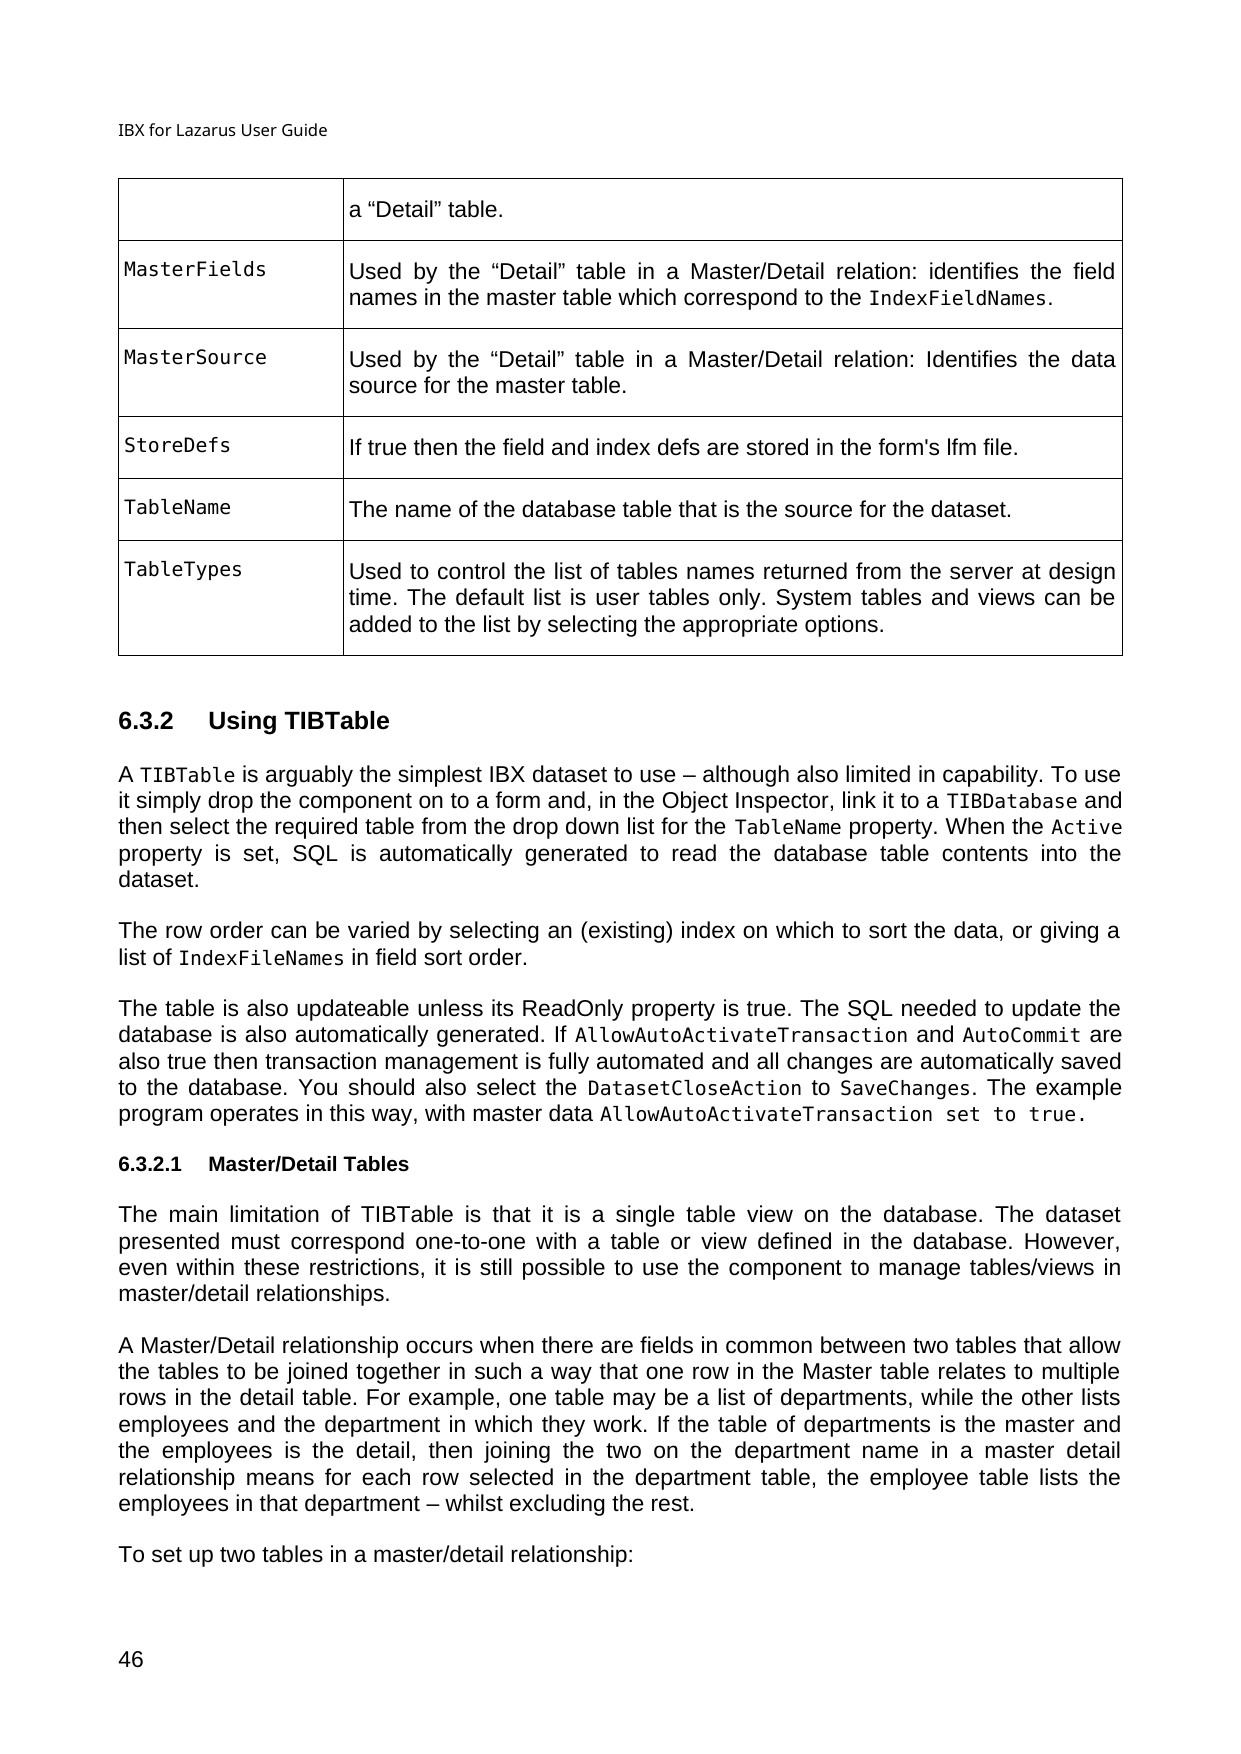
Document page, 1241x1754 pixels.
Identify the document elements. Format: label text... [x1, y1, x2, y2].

table_cell a “Detail” table. [344, 179, 1122, 240]
subtitle Master/Detail Tables [118, 1152, 1122, 1176]
table_cell MasterSource [119, 329, 343, 416]
text The table is also updateable unless its ReadOnly property is true. The SQL needed to update the database is also automatically generated. If AllowAutoActivateTransaction and AutoCommit are also true then transaction management is fully automated and all changes are automatically saved to the database. You should also select the DatasetCloseAction to SaveChanges. The example program operates in this way, with master data AllowAutoActivateTransaction set to true. [118, 995, 1122, 1127]
table_cell StoreDefs [119, 417, 343, 478]
table_cell MasterFields [119, 241, 343, 328]
subtitle Using TIBTable [118, 706, 1122, 735]
text The row order can be varied by selecting an (existing) index on which to sort the data, or giving a list of IndexFileNames in field sort order. [118, 917, 1122, 970]
table_cell If true then the field and index defs are stored in the form's lfm file. [344, 417, 1122, 478]
table_cell The name of the database table that is the source for the dataset. [344, 479, 1122, 540]
table_cell Used by the “Detail” table in a Master/Detail relation: identifies the field names in the master table which correspond to the IndexFieldNames. [344, 241, 1122, 328]
table_cell [119, 179, 343, 240]
text To set up two tables in a master/detail relationship: [118, 1541, 1122, 1567]
table_cell TableTypes [119, 541, 343, 655]
table_cell Used to control the list of tables names returned from the server at design time. The default list is user tables only. System tables and views can be added to the list by selecting the appropriate options. [344, 541, 1122, 655]
table_cell Used by the “Detail” table in a Master/Detail relation: Identifies the data source for the master table. [344, 329, 1122, 416]
text The main limitation of TIBTable is that it is a single table view on the database. The dataset presented must correspond one-to-one with a table or view defined in the database. However, even within these restrictions, it is still possible to use the component to manage tables/views in master/detail relationships. [118, 1201, 1122, 1307]
text A Master/Detail relationship occurs when there are fields in common between two tables that allow the tables to be joined together in such a way that one row in the Master table relates to multiple rows in the detail table. For example, one table may be a list of departments, while the other lists employees and the department in which they work. If the table of departments is the master and the employees is the detail, then joining the two on the department name in a master detail relationship means for each row selected in the department table, the employee table lists the employees in that department – whilst excluding the rest. [118, 1332, 1122, 1516]
text A TIBTable is arguably the simplest IBX dataset to use – although also limited in capability. To use it simply drop the component on to a form and, in the Object Inspector, link it to a TIBDatabase and then select the required table from the drop down list for the TableName property. When the Active property is set, SQL is automatically generated to read the database table contents into the dataset. [118, 761, 1122, 892]
table_cell TableName [119, 479, 343, 540]
